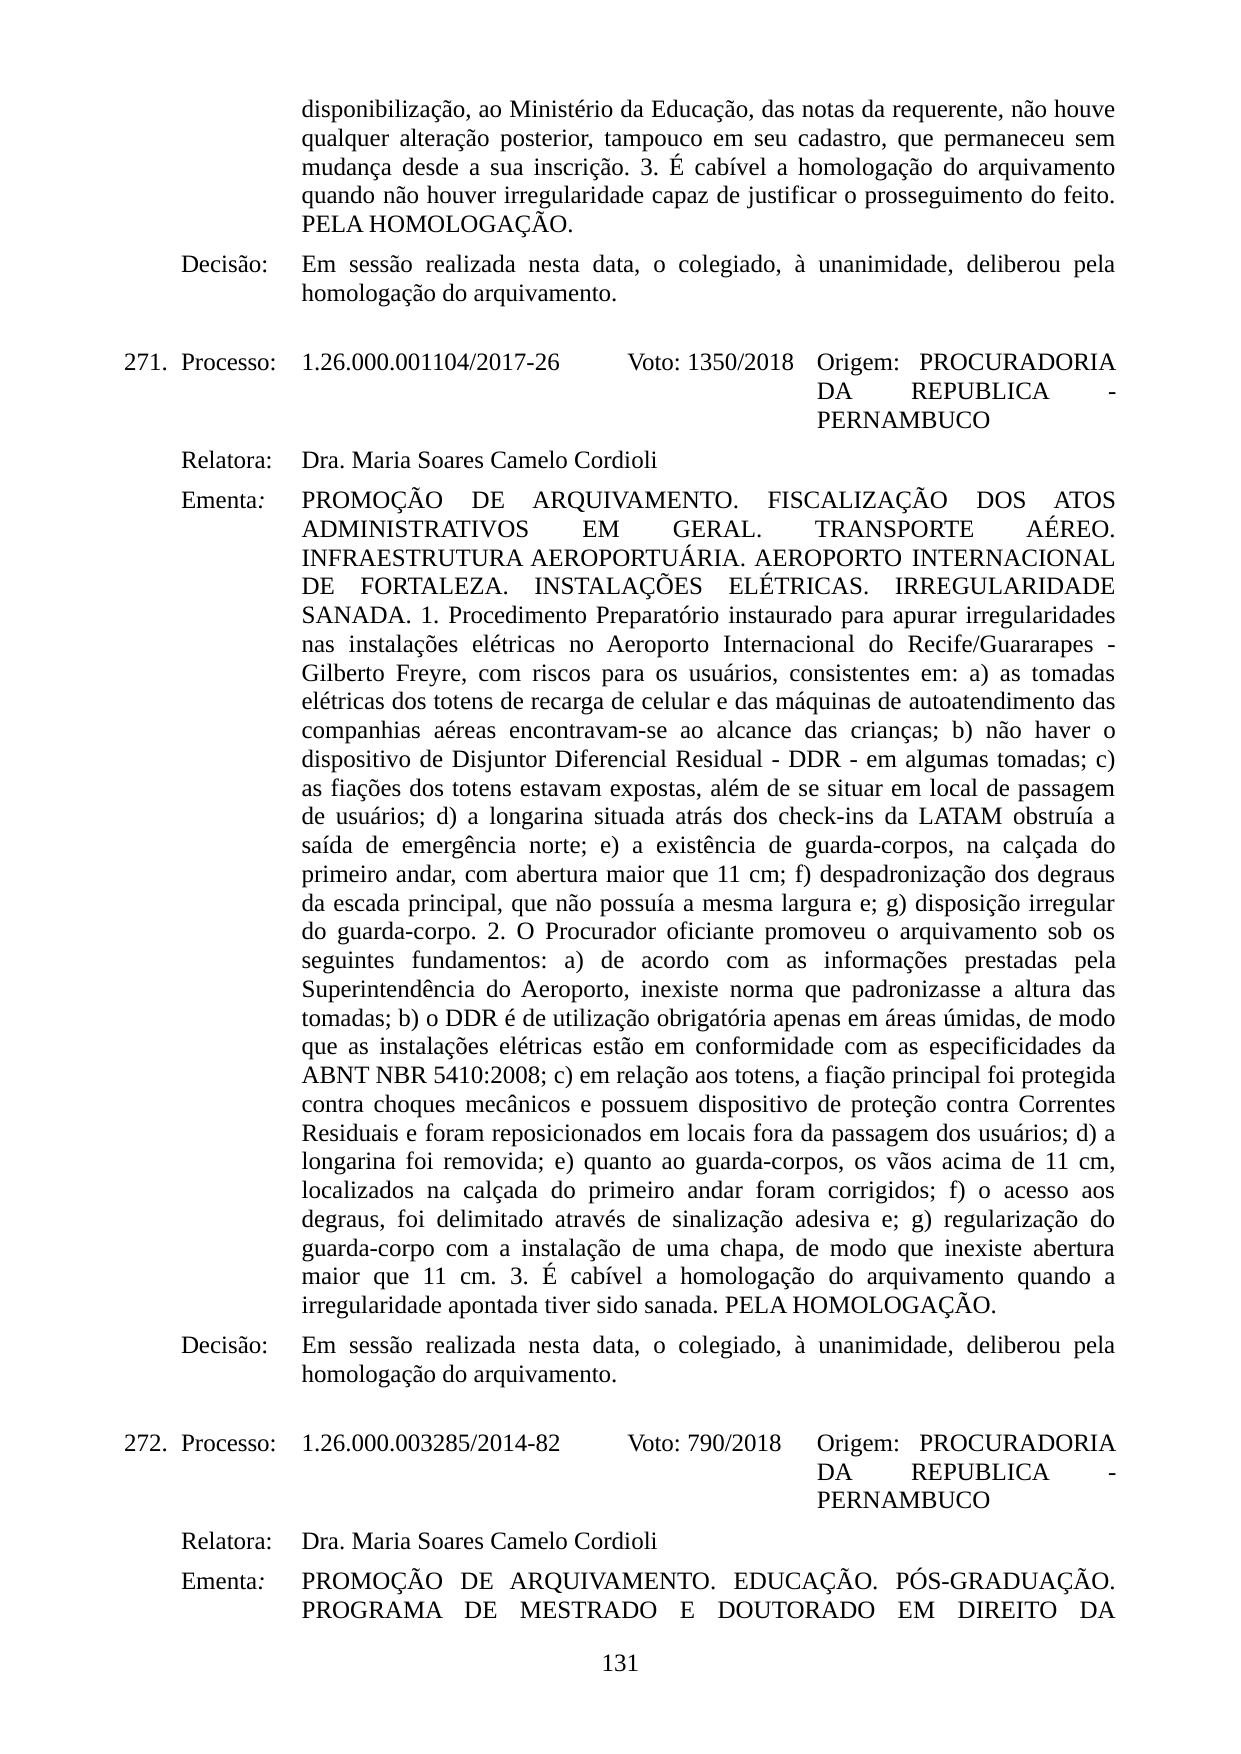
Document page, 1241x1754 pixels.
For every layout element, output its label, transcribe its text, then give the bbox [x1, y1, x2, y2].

table_cell Relatora: [175, 439, 296, 479]
table_header Voto: 1350/2018 [621, 341, 811, 439]
table_header 272. [118, 1422, 175, 1520]
table_cell Decisão: [175, 244, 296, 313]
table_header Origem: PROCURADORIA DA REPUBLICA - PERNAMBUCO [811, 341, 1122, 439]
table_cell [118, 439, 175, 479]
table_header 271. [118, 341, 175, 439]
table_header 1.26.000.003285/2014-82 [296, 1422, 621, 1520]
table_header Processo: [175, 1422, 296, 1520]
table_cell PROMOÇÃO DE ARQUIVAMENTO. FISCALIZAÇÃO DOS ATOS ADMINISTRATIVOS EM GERAL. TRANSPORTE AÉREO. INFRAESTRUTURA AEROPORTUÁRIA. AEROPORTO INTERNACIONAL DE FORTALEZA. INSTALAÇÕES ELÉTRICAS. IRREGULARIDADE SANADA. 1. Procedimento Preparatório instaurado para apurar irregularidades nas instalações elétricas no Aeroporto Internacional do Recife/Guararapes - Gilberto Freyre, com riscos para os usuários, consistentes em: a) as tomadas elétricas dos totens de recarga de celular e das máquinas de autoatendimento das companhias aéreas encontravam-se ao alcance das crianças; b) não haver o dispositivo de Disjuntor Diferencial Residual - DDR - em algumas tomadas; c) as fiações dos totens estavam expostas, além de se situar em local de passagem de usuários; d) a longarina situada atrás dos check-ins da LATAM obstruía a saída de emergência norte; e) a existência de guarda-corpos, na calçada do primeiro andar, com abertura maior que 11 cm; f) despadronização dos degraus da escada principal, que não possuía a mesma largura e; g) disposição irregular do guarda-corpo. 2. O Procurador oficiante promoveu o arquivamento sob os seguintes fundamentos: a) de acordo com as informações prestadas pela Superintendência do Aeroporto, inexiste norma que padronizasse a altura das tomadas; b) o DDR é de utilização obrigatória apenas em áreas úmidas, de modo que as instalações elétricas estão em conformidade com as especificidades da ABNT NBR 5410:2008; c) em relação aos totens, a fiação principal foi protegida contra choques mecânicos e possuem dispositivo de proteção contra Correntes Residuais e foram reposicionados em locais fora da passagem dos usuários; d) a longarina foi removida; e) quanto ao guarda-corpos, os vãos acima de 11 cm, localizados na calçada do primeiro andar foram corrigidos; f) o acesso aos degraus, foi delimitado através de sinalização adesiva e; g) regularização do guarda-corpo com a instalação de uma chapa, de modo que inexiste abertura maior que 11 cm. 3. É cabível a homologação do arquivamento quando a irregularidade apontada tiver sido sanada. PELA HOMOLOGAÇÃO. [296, 479, 1122, 1324]
table_header 1.26.000.001104/2017-26 [296, 341, 621, 439]
table_header Voto: 790/2018 [621, 1422, 811, 1520]
table_cell disponibilização, ao Ministério da Educação, das notas da requerente, não houve qualquer alteração posterior, tampouco em seu cadastro, que permaneceu sem mudança desde a sua inscrição. 3. É cabível a homologação do arquivamento quando não houver irregularidade capaz de justificar o prosseguimento do feito. PELA HOMOLOGAÇÃO. [296, 89, 1122, 244]
table_cell [118, 1325, 175, 1393]
table_cell Em sessão realizada nesta data, o colegiado, à unanimidade, deliberou pela homologação do arquivamento. [296, 1325, 1122, 1393]
table_header Processo: [175, 341, 296, 439]
table_cell Ementa: [175, 479, 296, 1324]
table_cell Dra. Maria Soares Camelo Cordioli [296, 439, 1122, 479]
table_cell [175, 89, 296, 244]
table_cell Dra. Maria Soares Camelo Cordioli [296, 1520, 1122, 1560]
table_cell [118, 89, 175, 244]
table_header Origem: PROCURADORIA DA REPUBLICA - PERNAMBUCO [811, 1422, 1122, 1520]
table_cell [118, 1520, 175, 1560]
table_cell Decisão: [175, 1325, 296, 1393]
table_cell Ementa: [175, 1560, 296, 1629]
table_cell PROMOÇÃO DE ARQUIVAMENTO. EDUCAÇÃO. PÓS-GRADUAÇÃO. PROGRAMA DE MESTRADO E DOUTORADO EM DIREITO DA [296, 1560, 1122, 1629]
table_cell [118, 1560, 175, 1629]
table_cell Em sessão realizada nesta data, o colegiado, à unanimidade, deliberou pela homologação do arquivamento. [296, 244, 1122, 313]
table_cell [118, 479, 175, 1324]
table_cell Relatora: [175, 1520, 296, 1560]
table_cell [118, 244, 175, 313]
